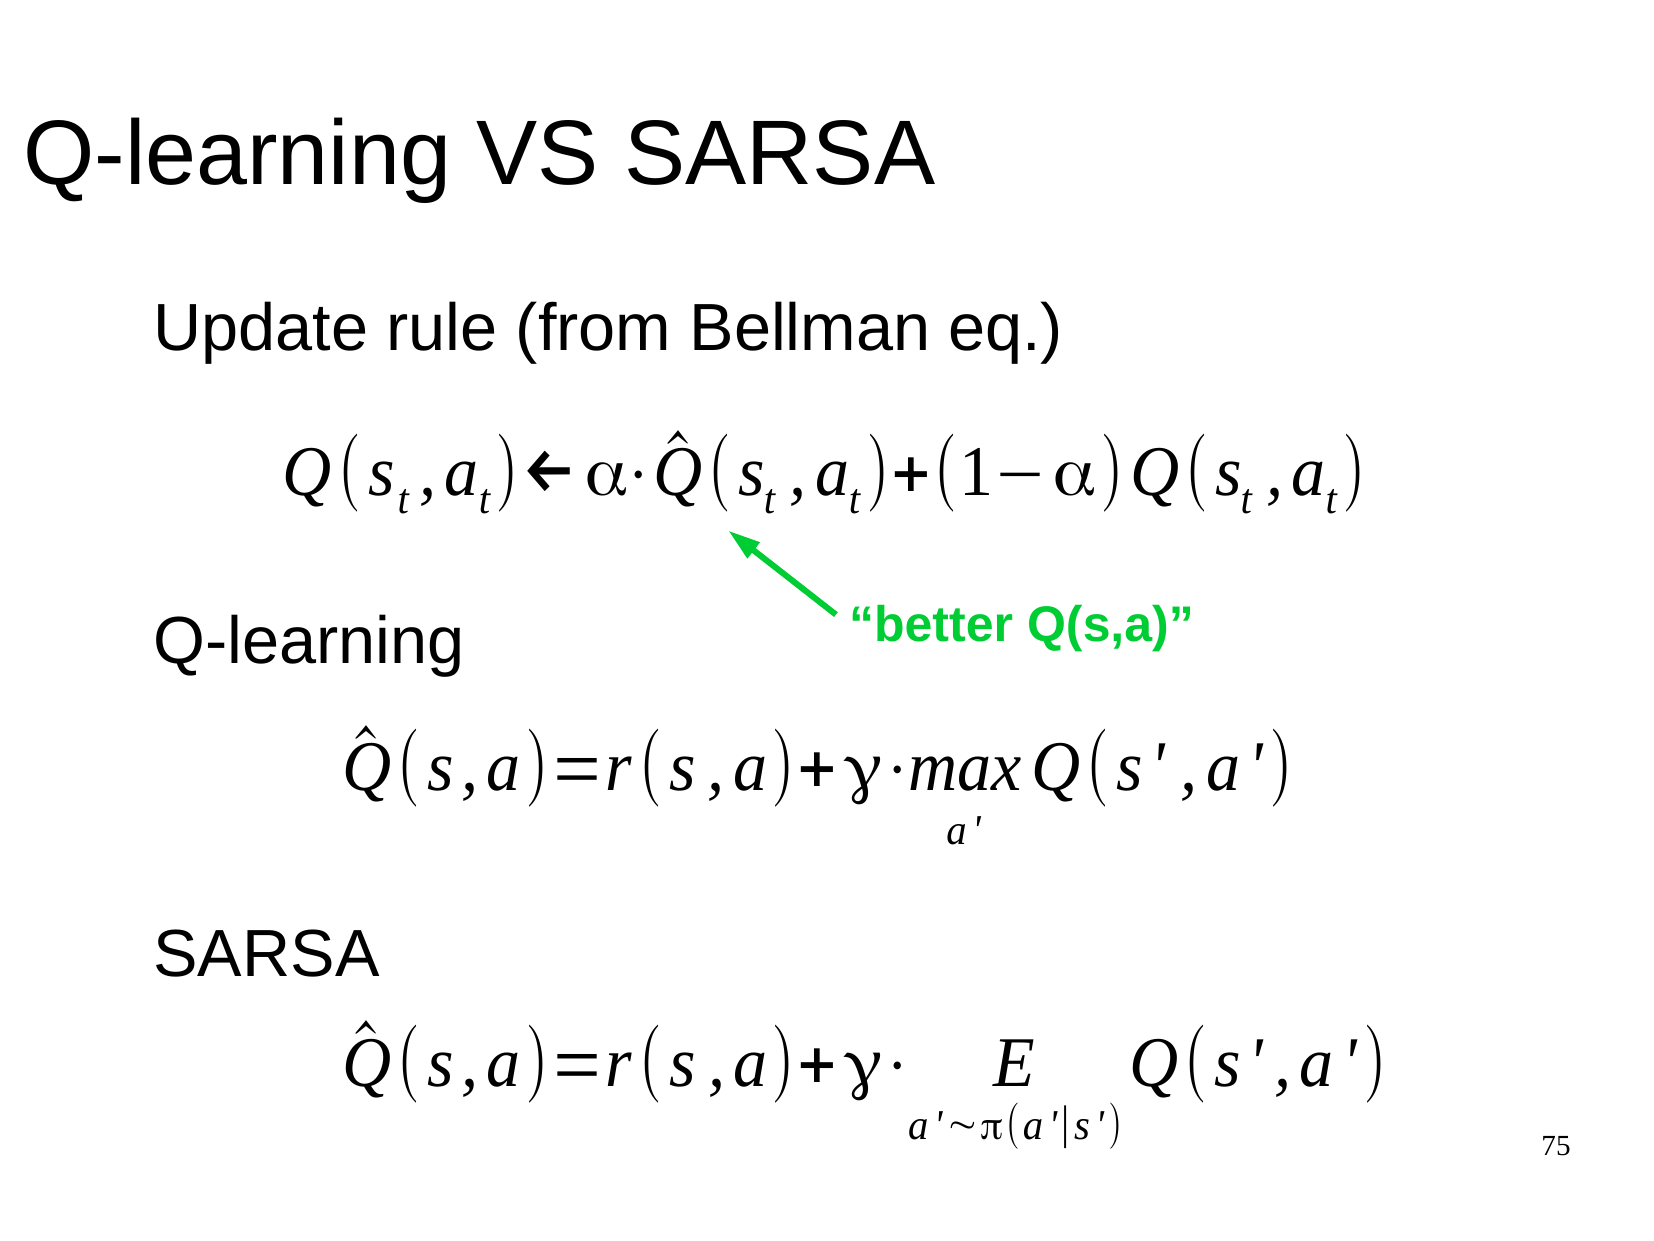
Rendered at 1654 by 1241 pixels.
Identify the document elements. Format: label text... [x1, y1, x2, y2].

text_box “better Q(s,a)” [831, 586, 1213, 717]
chart [324, 719, 1309, 855]
list Update rule (from Bellman eq.) Q-learning SARSA [82, 290, 1571, 1010]
chart [265, 424, 1383, 523]
title Q-learning VS SARSA [23, 49, 1512, 257]
chart [325, 1014, 1405, 1153]
